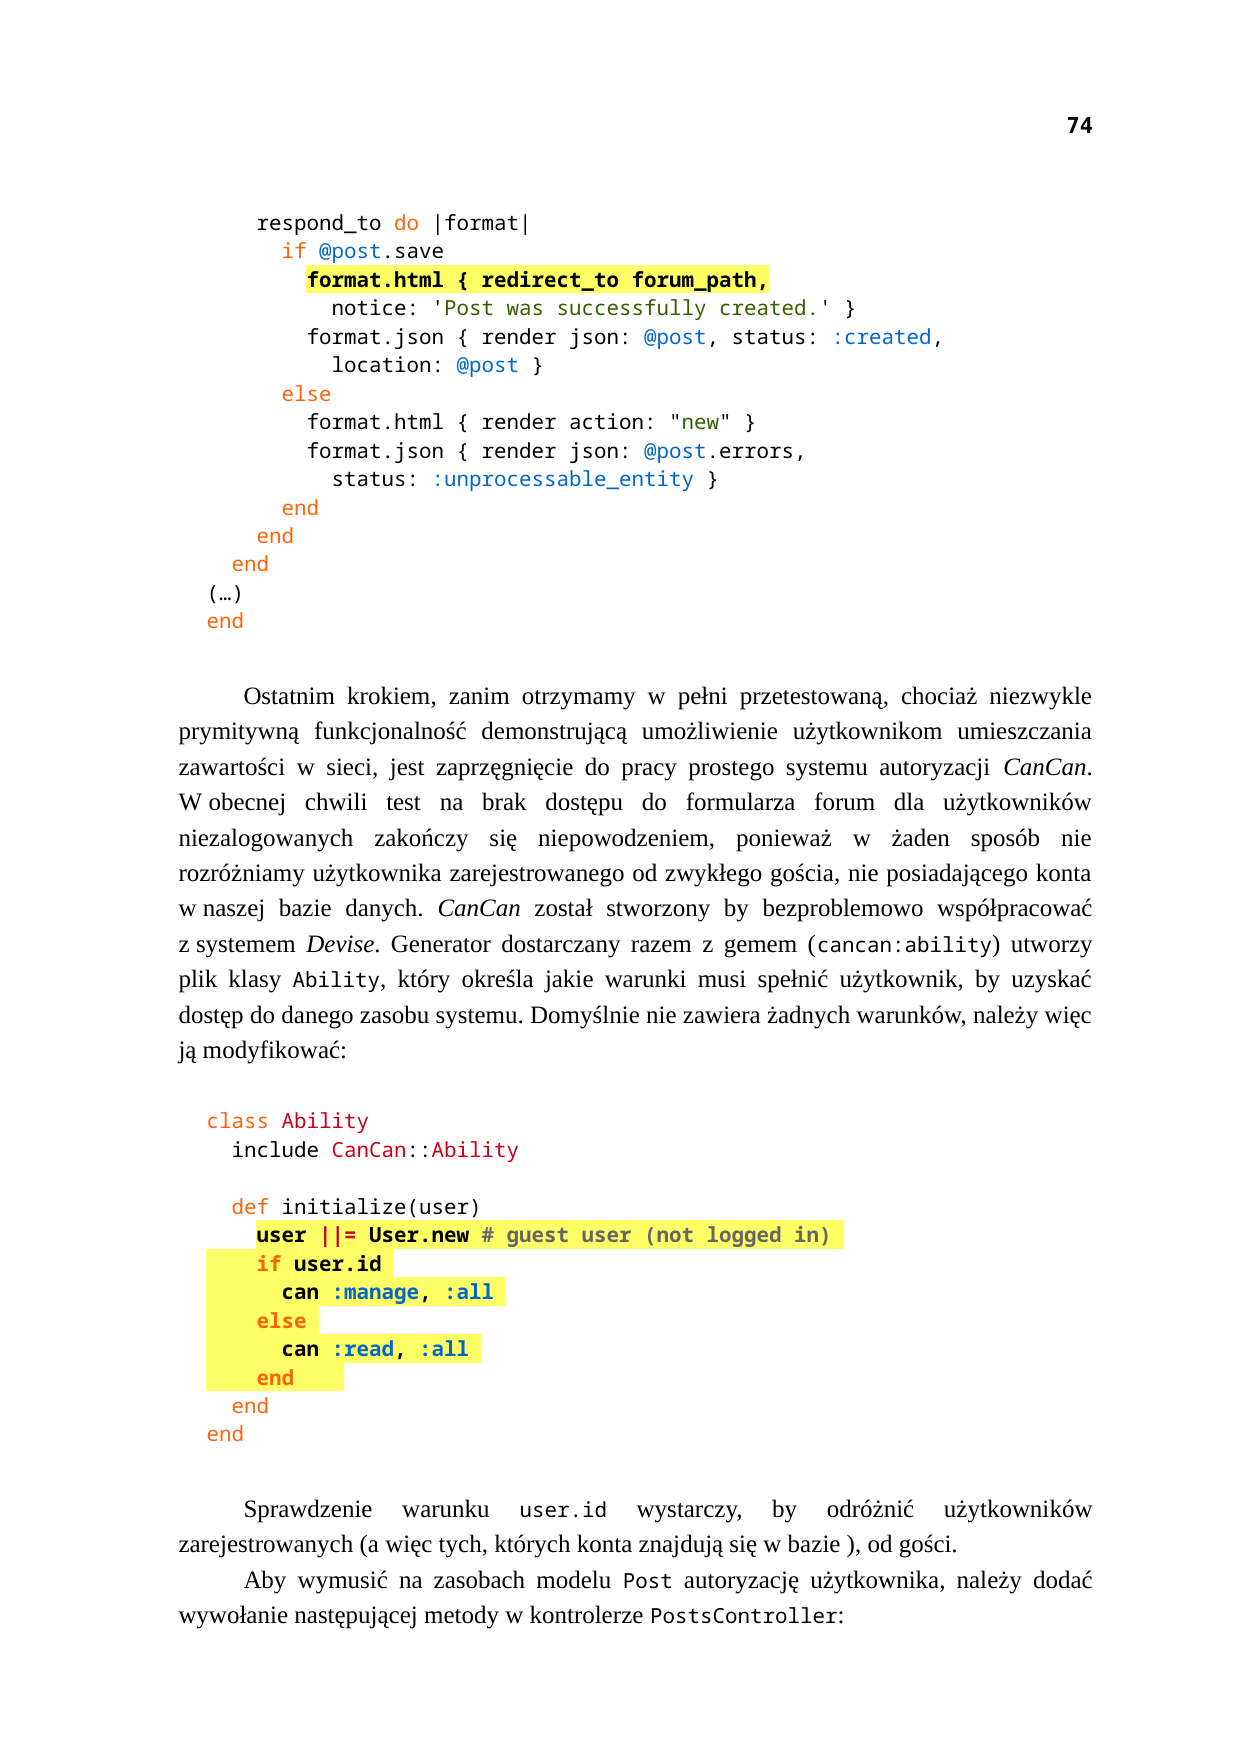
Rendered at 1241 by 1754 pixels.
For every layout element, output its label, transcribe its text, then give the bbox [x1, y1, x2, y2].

text Aby wymusić na zasobach modelu Post autoryzację użytkownika, należy dodać wywołanie następującej metody w kontrolerze PostsController: [178, 1560, 1093, 1631]
table_header respond_to do |format| if @post.save format.html { redirect_to forum_path, notice: 'Post was successfully created.' } format.json { render json: @post, status: :created, location: @post } else format.html { render action: "new" } format.json { render json: @post.errors, status: :unprocessable_entity } end end end (…) end [177, 174, 1093, 641]
text Ostatnim krokiem, zanim otrzymamy w pełni przetestowaną, chociaż niezwykle prymitywną funkcjonalność demonstrującą umożliwienie użytkownikom umieszczania zawartości w sieci, jest zaprzęgnięcie do pracy prostego systemu autoryzacji CanCan. W obecnej chwili test na brak dostępu do formularza forum dla użytkowników niezalogowanych zakończy się niepowodzeniem, ponieważ w żaden sposób nie rozróżniamy użytkownika zarejestrowanego od zwykłego gościa, nie posiadającego konta w naszej bazie danych. CanCan został stworzony by bezproblemowo współpracować z systemem Devise. Generator dostarczany razem z gemem (cancan:ability) utworzy plik klasy Ability, który określa jakie warunki musi spełnić użytkownik, by uzyskać dostęp do danego zasobu systemu. Domyślnie nie zawiera żadnych warunków, należy więc ją modyfikować: [178, 676, 1093, 1066]
text Sprawdzenie warunku user.id wystarczy, by odróżnić użytkowników zarejestrowanych (a więc tych, których konta znajdują się w bazie ), od gości. [178, 1489, 1093, 1560]
table_header class Ability include CanCan::Ability def initialize(user) user ||= User.new # guest user (not logged in) if user.id can :manage, :all else can :read, :all end end end [177, 1101, 1093, 1454]
